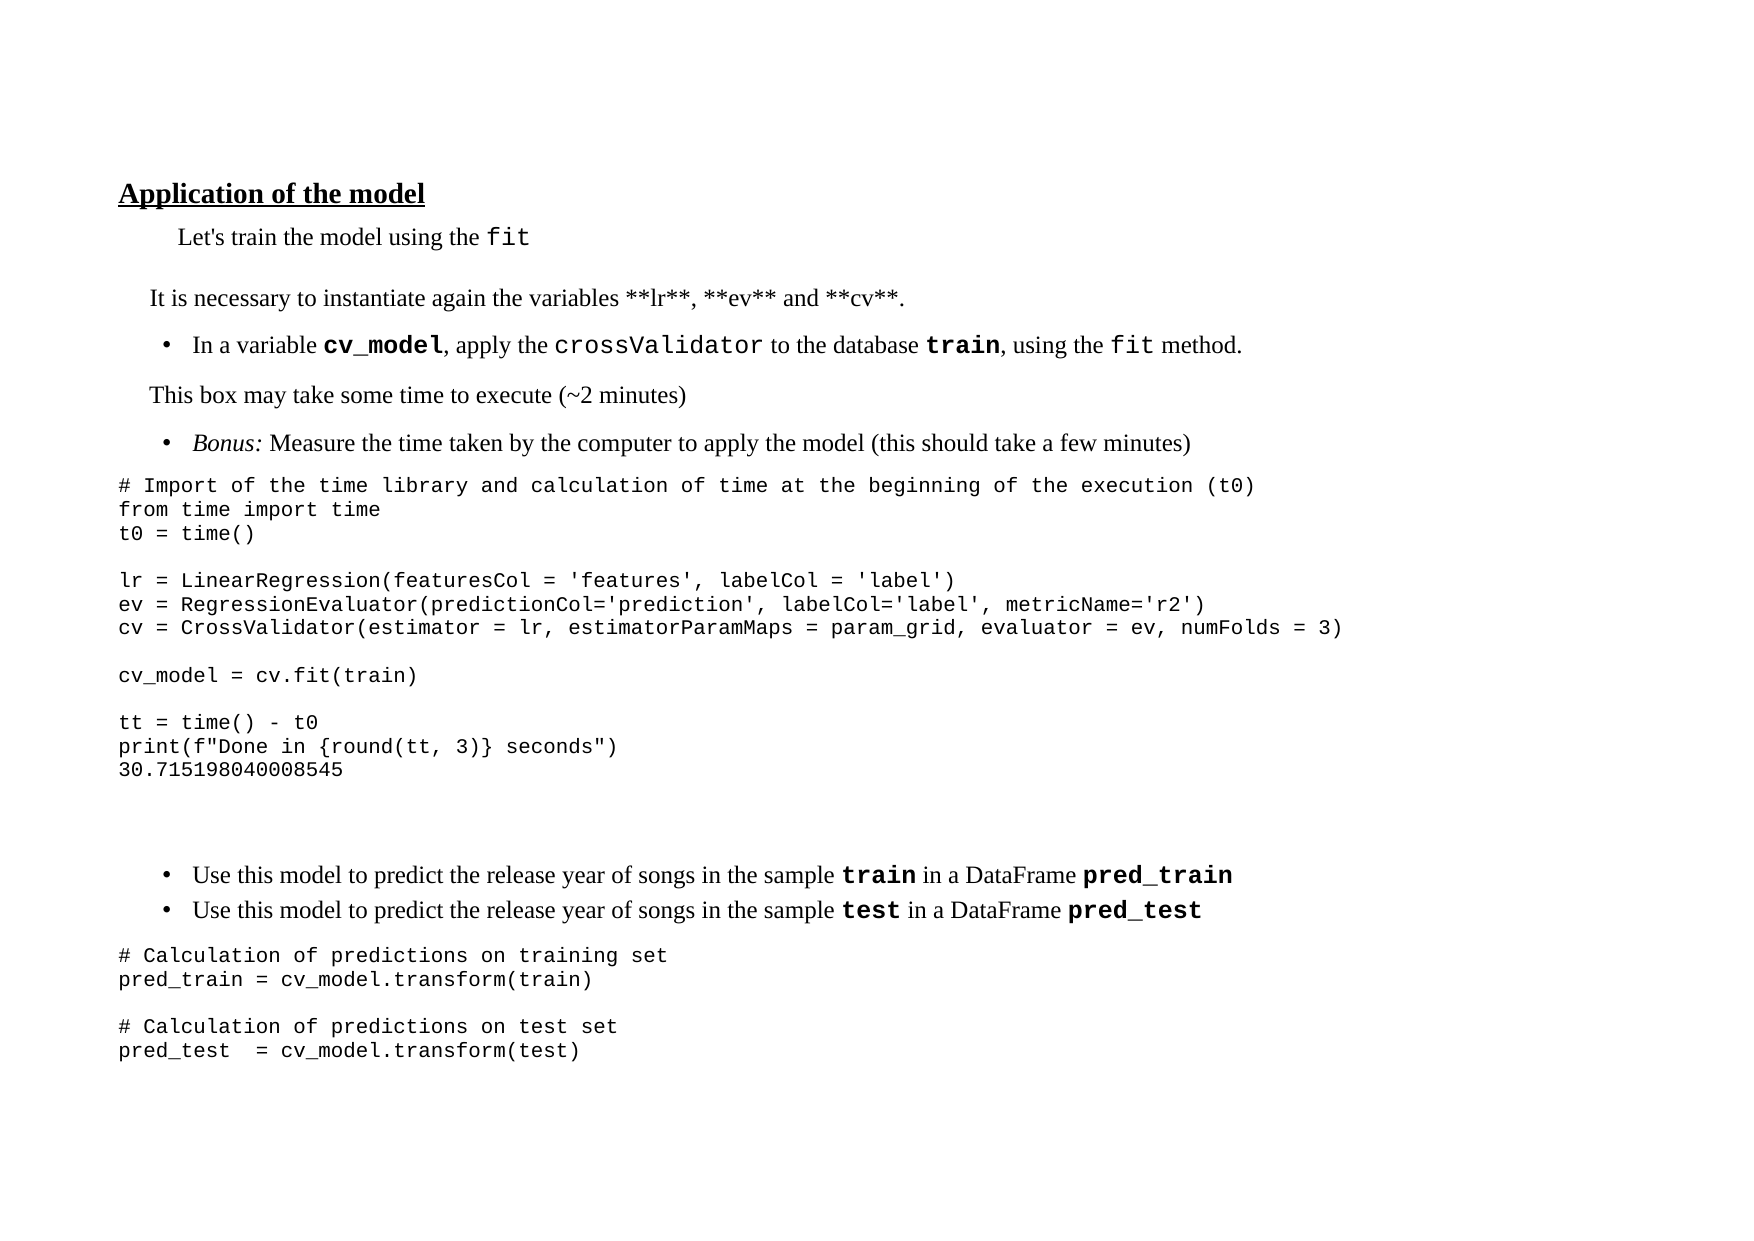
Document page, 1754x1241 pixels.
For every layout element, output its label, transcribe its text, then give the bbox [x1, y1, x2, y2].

text lr = LinearRegression(featuresCol = 'features', labelCol = 'label') [118, 570, 1636, 594]
text It is necessary to instantiate again the variables **lr**, **ev** and **cv**. [118, 283, 1636, 311]
list In a variable cv_model, apply the crossValidator to the database train, using the fit method. [162, 330, 1636, 361]
text Let's train the model using the fit [177, 222, 1577, 253]
list Use this model to predict the release year of songs in the sample test in a DataFrame pred_test [162, 895, 1636, 926]
text tt = time() - t0 [118, 712, 1636, 736]
text from time import time [118, 499, 1636, 523]
list Use this model to predict the release year of songs in the sample train in a DataFrame pred_train [162, 860, 1636, 891]
list Bonus: Measure the time taken by the computer to apply the model (this should take a few minutes) [162, 428, 1636, 457]
text cv_model = cv.fit(train) [118, 665, 1636, 688]
text print(f"Done in {round(tt, 3)} seconds") [118, 736, 1636, 759]
text 30.715198040008545 [118, 759, 1636, 783]
text ev = RegressionEvaluator(predictionCol='prediction', labelCol='label', metricName='r2') [118, 594, 1636, 617]
text # Calculation of predictions on training set [118, 945, 1636, 969]
text t0 = time() [118, 523, 1636, 546]
text # Import of the time library and calculation of time at the beginning of the execution (t0) [118, 476, 1636, 499]
text pred_test = cv_model.transform(test) [118, 1040, 1636, 1064]
text pred_train = cv_model.transform(train) [118, 969, 1636, 993]
text # Calculation of predictions on test set [118, 1016, 1636, 1040]
text This box may take some time to execute (~2 minutes) [118, 380, 1636, 409]
text cv = CrossValidator(estimator = lr, estimatorParamMaps = param_grid, evaluator = ev, numFolds = 3) [118, 617, 1636, 641]
subtitle Application of the model [118, 176, 1636, 210]
